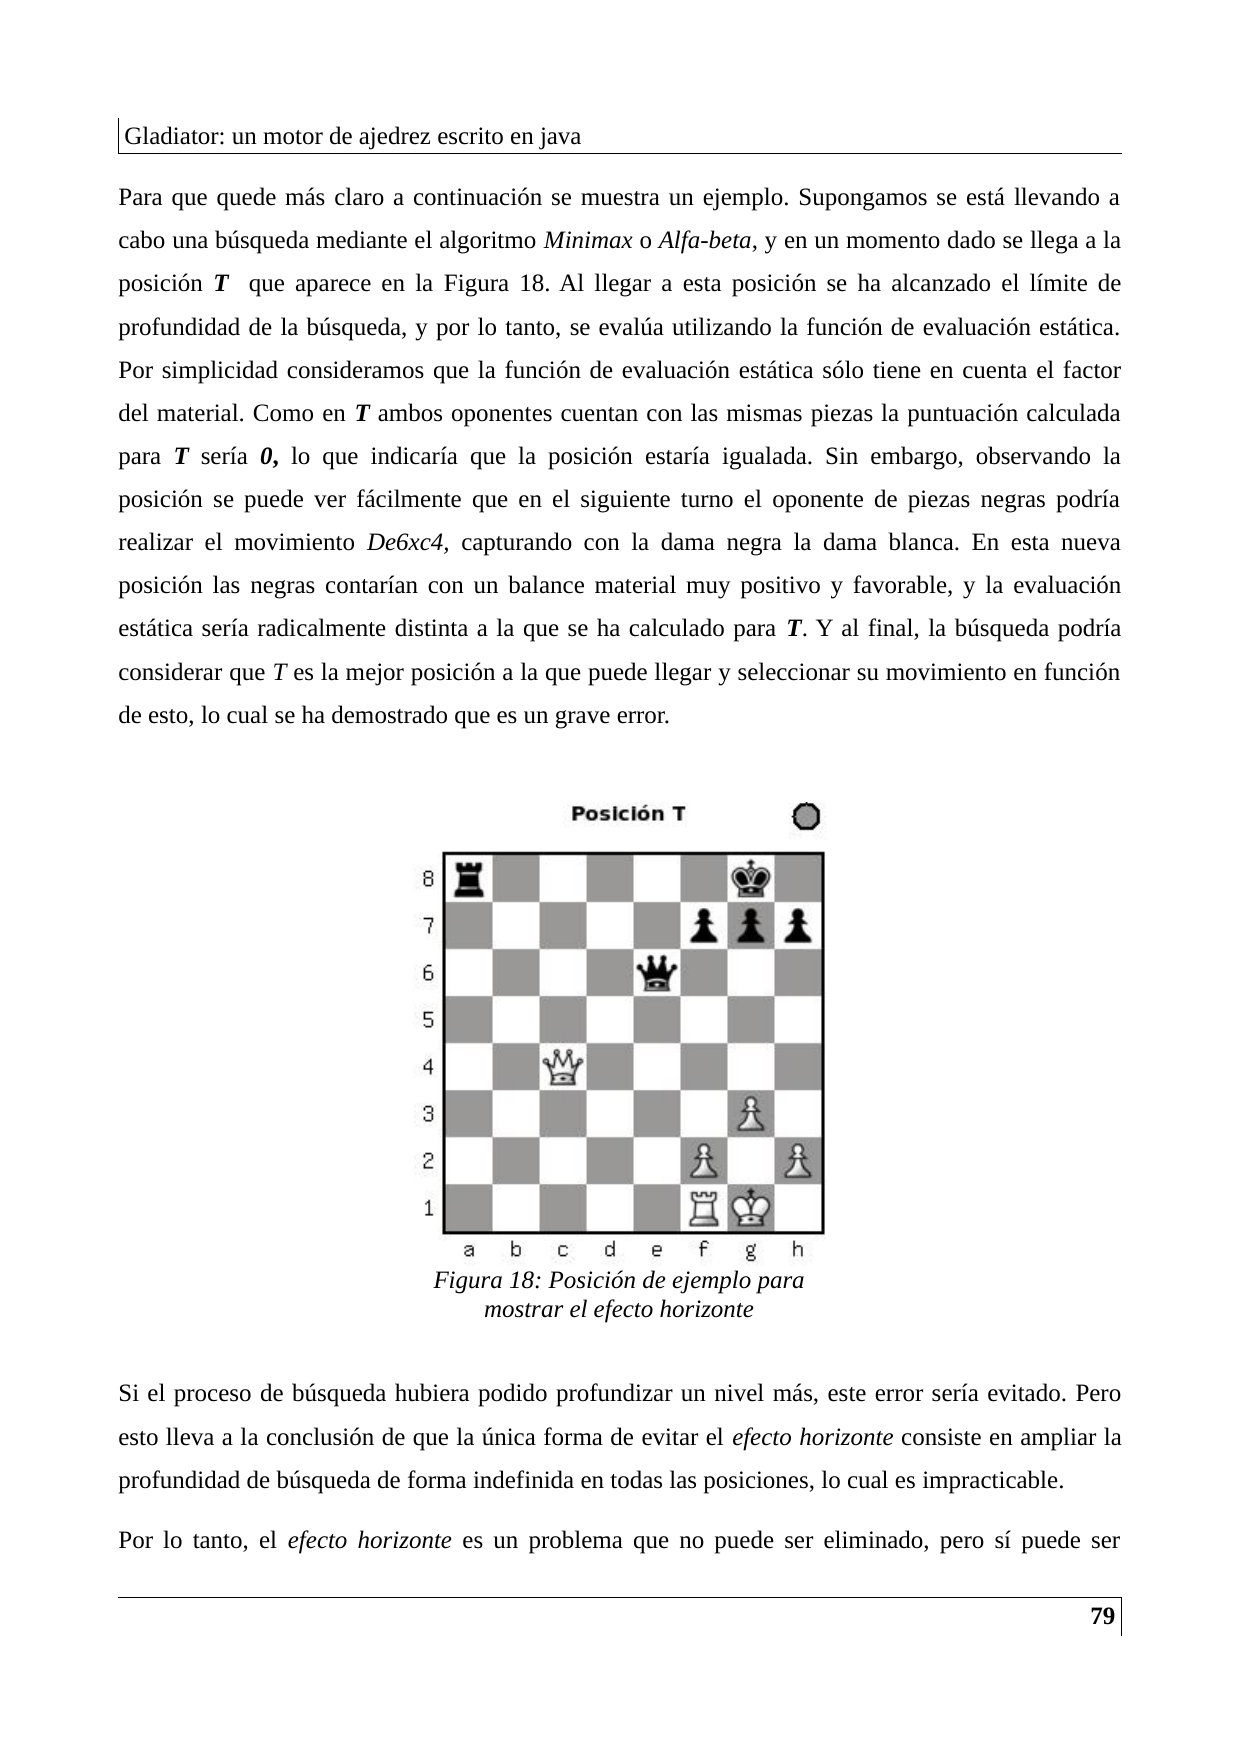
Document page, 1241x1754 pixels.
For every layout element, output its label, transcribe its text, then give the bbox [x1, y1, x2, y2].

text Por lo tanto, el efecto horizonte es un problema que no puede ser eliminado, pero sí puede ser [118, 1526, 1122, 1554]
text Si el proceso de búsqueda hubiera podido profundizar un nivel más, este error sería evitado. Pero esto lleva a la conclusión de que la única forma de evitar el efecto horizonte consiste en ampliar la profundidad de búsqueda de forma indefinida en todas las posiciones, lo cual es impracticable. [118, 761, 1122, 1493]
text Para que quede más claro a continuación se muestra un ejemplo. Supongamos se está llevando a cabo una búsqueda mediante el algoritmo Minimax o Alfa-beta, y en un momento dado se llega a la posición T que aparece en la Figura 18. Al llegar a esta posición se ha alcanzado el límite de profundidad de la búsqueda, y por lo tanto, se evalúa utilizando la función de evaluación estática. Por simplicidad consideramos que la función de evaluación estática sólo tiene en cuenta el factor del material. Como en T ambos oponentes cuentan con las mismas piezas la puntuación calculada para T sería 0, lo que indicaría que la posición estaría igualada. Sin embargo, observando la posición se puede ver fácilmente que en el siguiente turno el oponente de piezas negras podría realizar el movimiento De6xc4, capturando con la dama negra la dama blanca. En esta nueva posición las negras contarían con un balance material muy positivo y favorable, y la evaluación estática sería radicalmente distinta a la que se ha calculado para T. Y al final, la búsqueda podría considerar que T es la mejor posición a la que puede llegar y seleccionar su movimiento en función de esto, lo cual se ha demostrado que es un grave error. [118, 182, 1122, 728]
text Figura 18: Posición de ejemplo para mostrar el efecto horizonte [413, 1266, 827, 1323]
picture [413, 802, 828, 1266]
